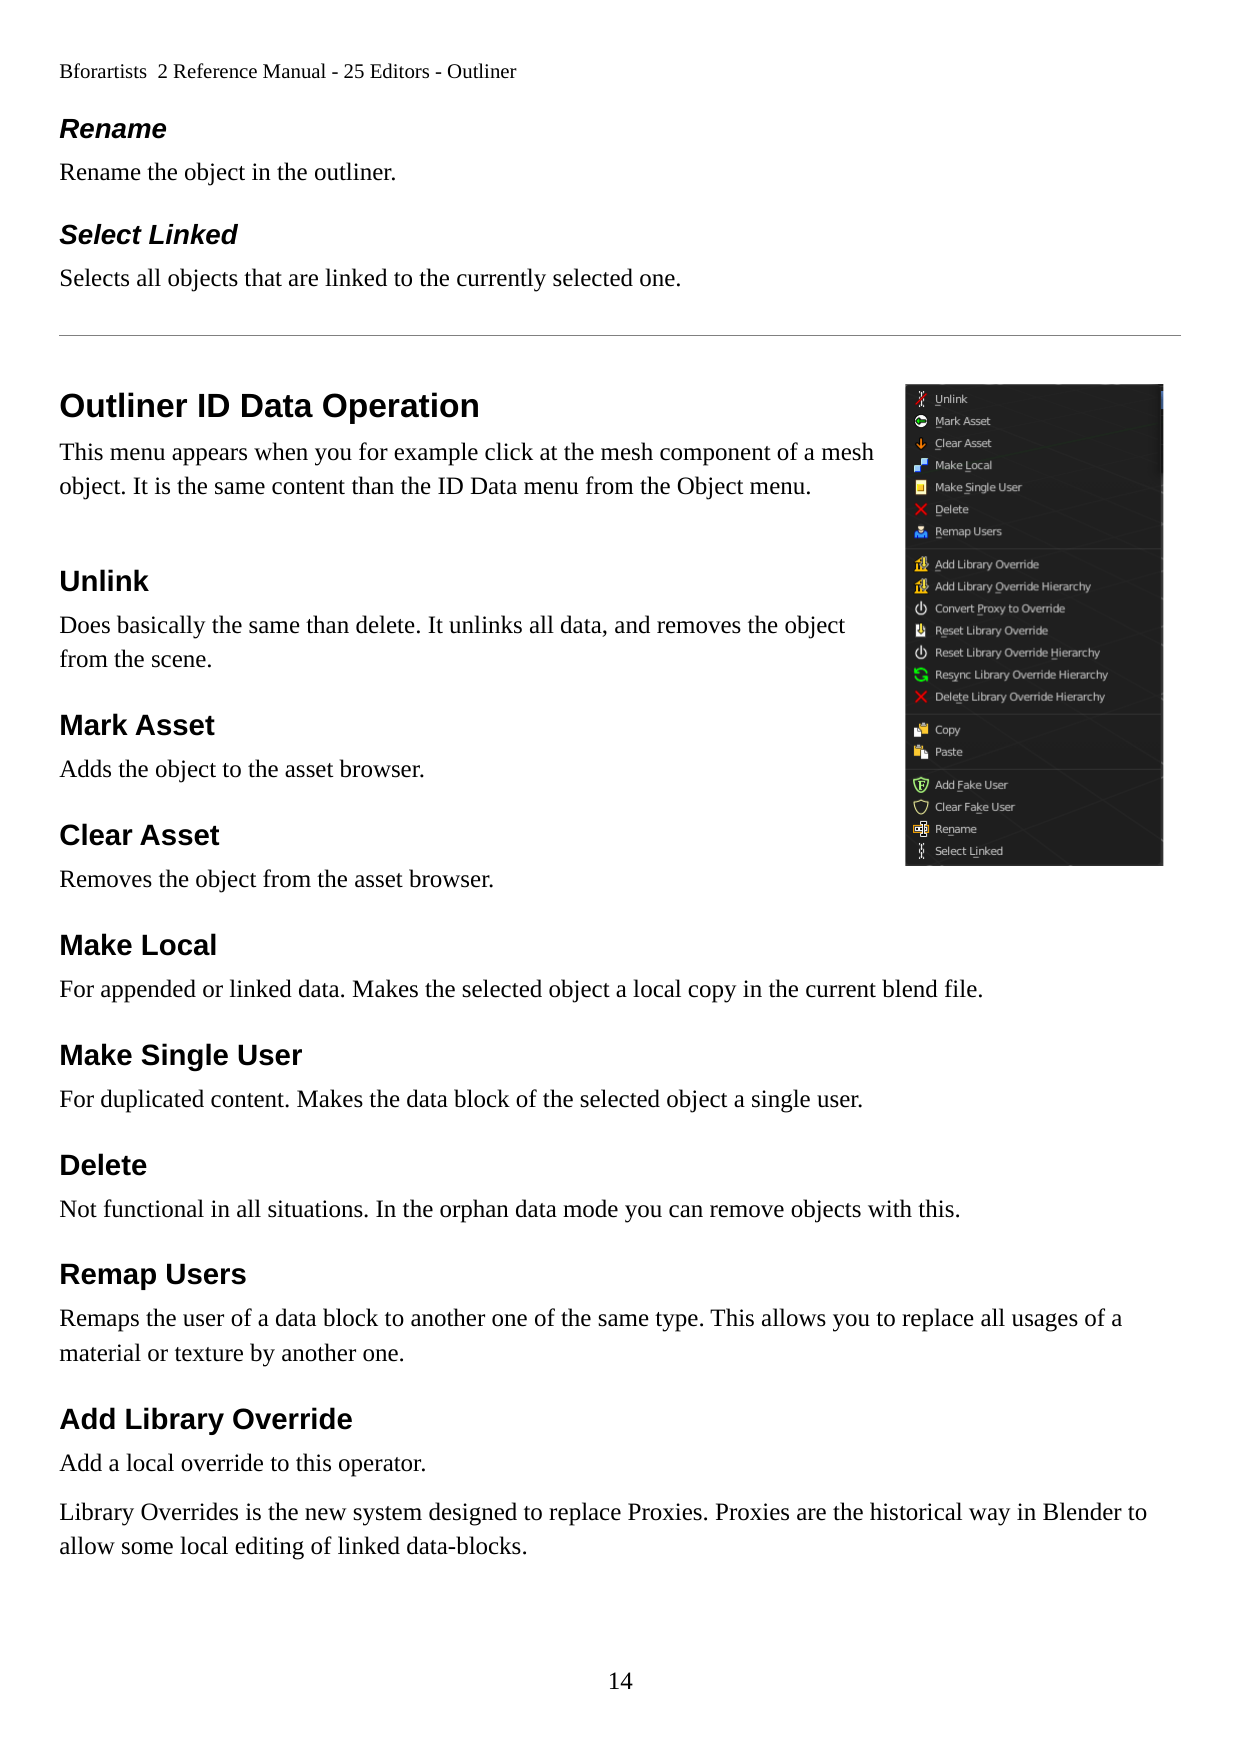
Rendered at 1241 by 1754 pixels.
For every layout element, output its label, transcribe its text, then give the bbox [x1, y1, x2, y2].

subtitle [1164, 563, 1181, 597]
picture [905, 384, 1164, 866]
subtitle Mark Asset [59, 708, 905, 742]
text Selects all objects that are linked to the currently selected one. [59, 263, 1181, 292]
subtitle Remap Users [59, 1257, 1181, 1291]
subtitle Unlink [59, 563, 905, 597]
subtitle [1164, 385, 1181, 424]
text This menu appears when you for example click at the mesh component of a mesh object. It is the same content than the ID Data menu from the Object menu. [59, 437, 905, 500]
text Does basically the same than delete. It unlinks all data, and removes the object from the scene. [59, 610, 905, 673]
subtitle Clear Asset [59, 818, 905, 851]
text For duplicated content. Makes the data block of the selected object a single user. [59, 1084, 1181, 1112]
subtitle Make Local [59, 928, 1181, 961]
subtitle [1164, 708, 1181, 742]
subtitle Add Library Override [59, 1402, 1181, 1435]
subtitle Outliner ID Data Operation [59, 385, 905, 424]
subtitle Delete [59, 1147, 1181, 1181]
subtitle Select Linked [59, 218, 1181, 250]
text Not functional in all situations. In the orphan data mode you can remove objects with this. [59, 1194, 1181, 1222]
text Remaps the user of a data block to another one of the same type. This allows you to replace all usages of a material or texture by another one. [59, 1303, 1181, 1367]
subtitle Make Single User [59, 1037, 1181, 1071]
text Add a local override to this operator. [59, 1448, 1181, 1477]
subtitle Rename [59, 113, 1181, 144]
text Adds the object to the asset browser. [59, 754, 905, 783]
subtitle [1164, 818, 1181, 851]
text For appended or linked data. Makes the selected object a local copy in the current blend file. [59, 974, 1181, 1003]
text Rename the object in the outliner. [59, 157, 1181, 186]
text Library Overrides is the new system designed to replace Proxies. Proxies are the historical way in Blender to allow some local editing of linked data-blocks. [59, 1497, 1181, 1560]
text Removes the object from the asset browser. [59, 864, 1181, 893]
